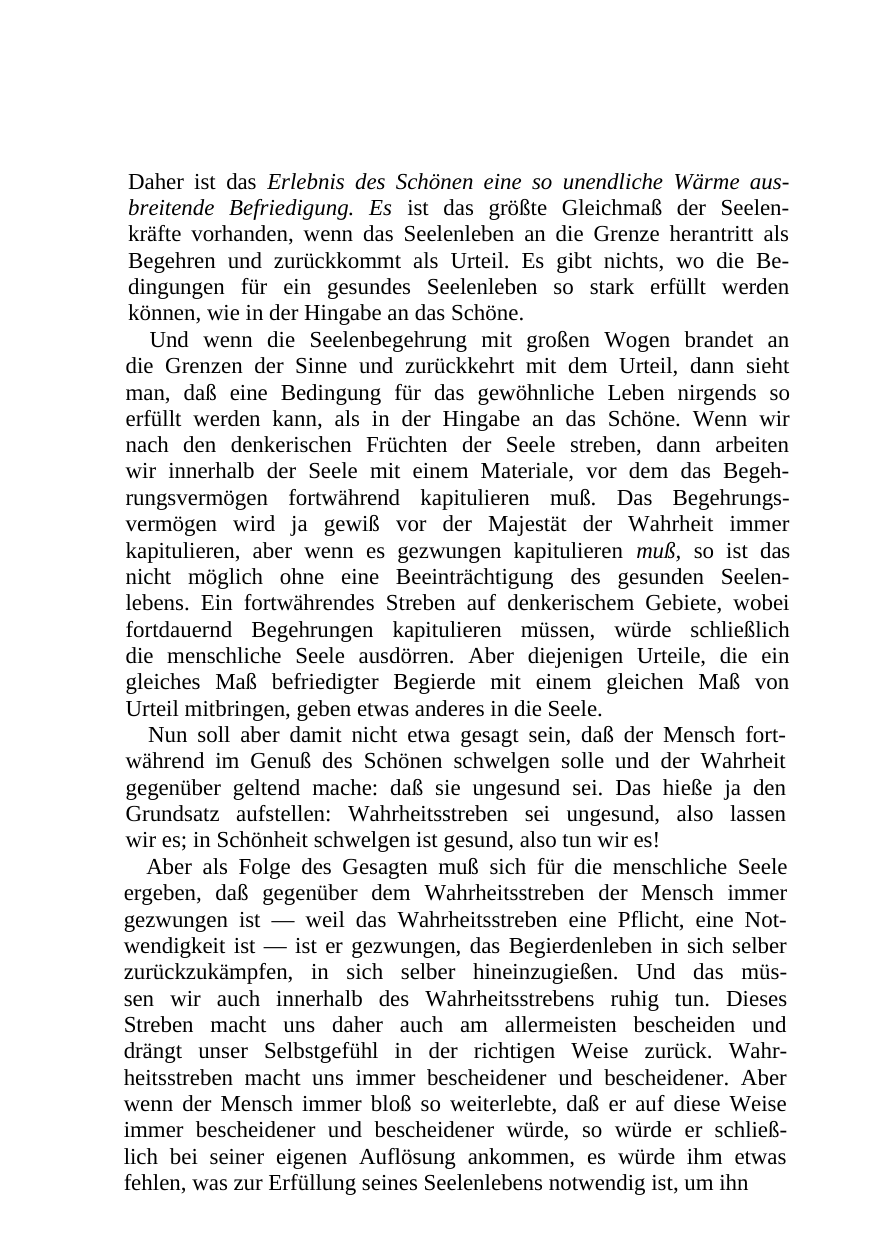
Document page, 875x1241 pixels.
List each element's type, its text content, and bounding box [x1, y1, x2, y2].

text Und wenn die Seelenbegehrung mit großen Wogen brandet an die Grenzen der Sinne und zurückkehrt mit dem Urteil, dann sieht man, daß eine Bedingung für das gewöhnliche Leben nirgends so erfüllt werden kann, als in der Hingabe an das Schöne. Wenn wir nach den denkerischen Früchten der Seele streben, dann arbeiten wir innerhalb der Seele mit einem Materiale, vor dem das Begeh- rungsvermögen fortwährend kapitulieren muß. Das Begehrungs- vermögen wird ja gewiß vor der Majestät der Wahrheit immer kapitulieren, aber wenn es gezwungen kapitulieren muß, so ist das nicht möglich ohne eine Beeinträchtigung des gesunden Seelen- lebens. Ein fortwährendes Streben auf denkerischem Gebiete, wobei fortdauernd Begehrungen kapitulieren müssen, würde schließlich die menschliche Seele ausdörren. Aber diejenigen Urteile, die ein gleiches Maß befriedigter Begierde mit einem gleichen Maß von Urteil mitbringen, geben etwas anderes in die Seele. [125, 326, 791, 721]
text Nun soll aber damit nicht etwa gesagt sein, daß der Mensch fort- während im Genuß des Schönen schwelgen solle und der Wahrheit gegenüber geltend mache: daß sie ungesund sei. Das hieße ja den Grundsatz aufstellen: Wahrheitsstreben sei ungesund, also lassen wir es; in Schönheit schwelgen ist gesund, also tun wir es! [125, 721, 787, 853]
text Daher ist das Erlebnis des Schönen eine so unendliche Wärme aus- breitende Befriedigung. Es ist das größte Gleichmaß der Seelen- kräfte vorhanden, wenn das Seelenleben an die Grenze herantritt als Begehren und zurückkommt als Urteil. Es gibt nichts, wo die Be- dingungen für ein gesundes Seelenleben so stark erfüllt werden können, wie in der Hingabe an das Schöne. [128, 168, 790, 326]
text Aber als Folge des Gesagten muß sich für die menschliche Seele ergeben, daß gegenüber dem Wahrheitsstreben der Mensch immer gezwungen ist — weil das Wahrheitsstreben eine Pflicht, eine Not- wendigkeit ist — ist er gezwungen, das Begierdenleben in sich selber zurückzukämpfen, in sich selber hineinzugießen. Und das müs- sen wir auch innerhalb des Wahrheitsstrebens ruhig tun. Dieses Streben macht uns daher auch am allermeisten bescheiden und drängt unser Selbstgefühl in der richtigen Weise zurück. Wahr- heitsstreben macht uns immer bescheidener und bescheidener. Aber wenn der Mensch immer bloß so weiterlebte, daß er auf diese Weise immer bescheidener und bescheidener würde, so würde er schließ- lich bei seiner eigenen Auflösung ankommen, es würde ihm etwas fehlen, was zur Erfüllung seines Seelenlebens notwendig ist, um ihn [123, 853, 788, 1196]
